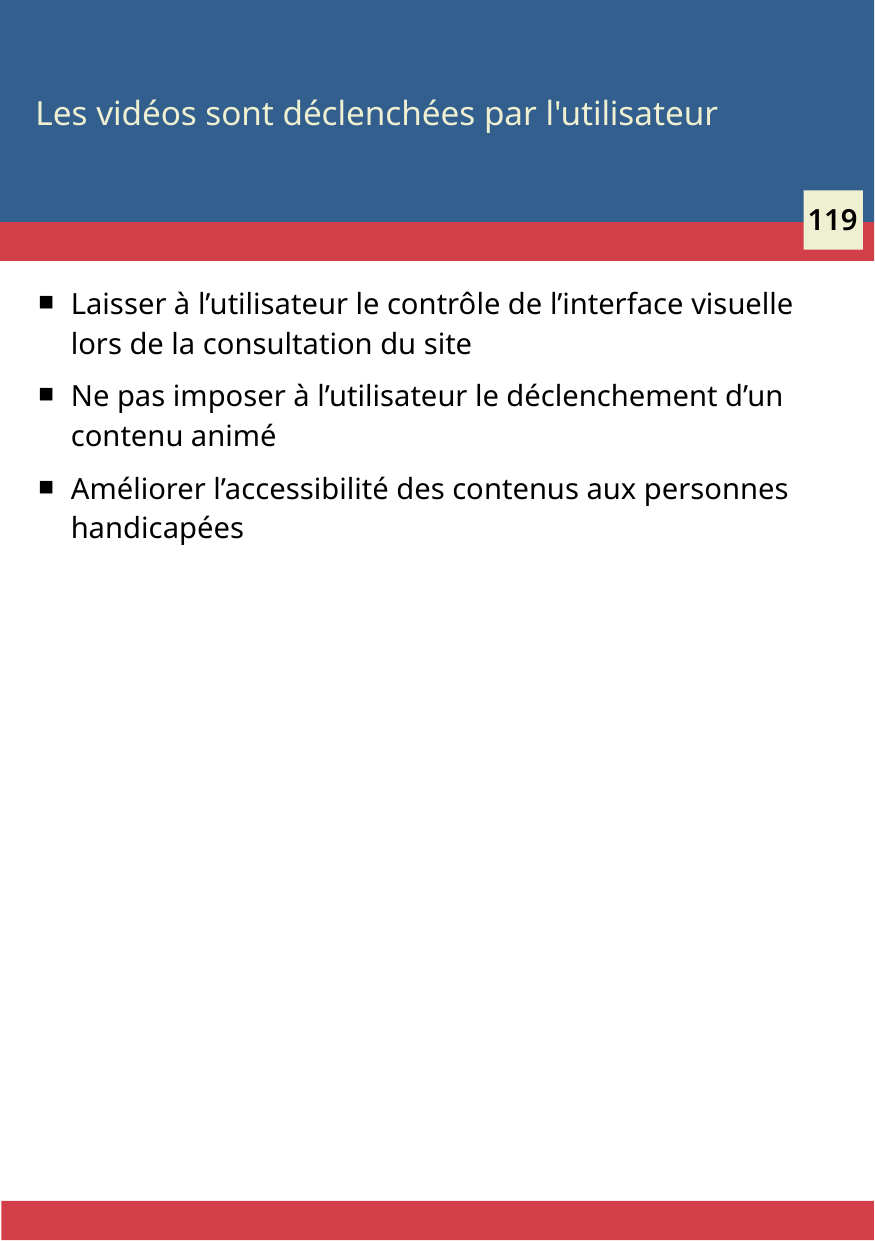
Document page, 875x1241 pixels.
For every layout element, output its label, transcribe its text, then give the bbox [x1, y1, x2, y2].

title Les vidéos sont déclenchées par l'utilisateur [35, 13, 839, 213]
text_box 119 [803, 188, 863, 249]
list Laisser à l’utilisateur le contrôle de l’interface visuelle lors de la consultation du site Ne pas imposer à l’utilisateur le déclenchement d’un contenu animé Améliorer l’accessibilité des contenus aux personnes handicapées [23, 283, 839, 1111]
